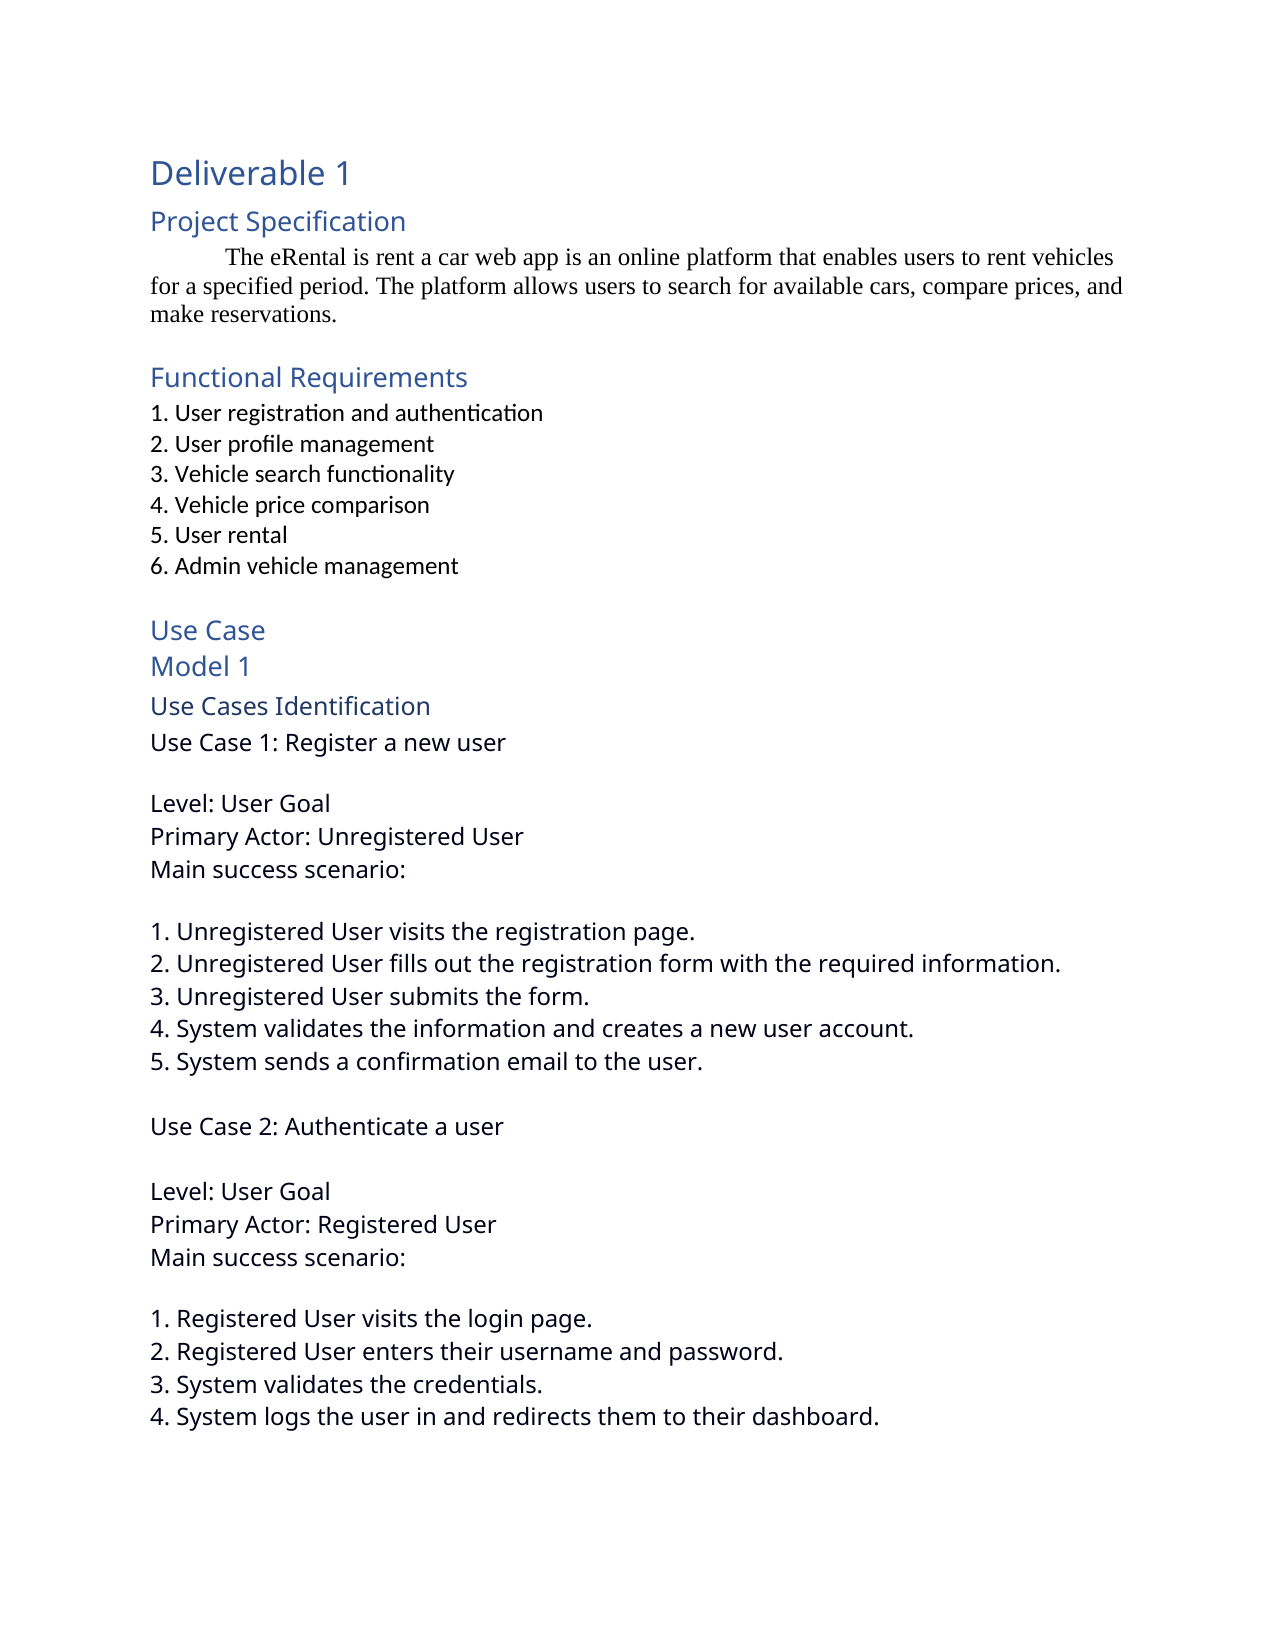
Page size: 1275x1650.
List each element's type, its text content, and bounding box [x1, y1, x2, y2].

subtitle Project Specification [150, 203, 1125, 239]
subtitle Deliverable 1 [150, 150, 1125, 195]
text 3. Vehicle search functionality [150, 458, 1125, 489]
text Use Case 1: Register a new user Level: User Goal Primary Actor: Unregistered User Main success scenario: 1. Unregistered User visits the registration page. 2. Unregistered User fills out the registration form with the required information. 3. Unregistered User submits the form. 4. System validates the information and creates a new user account. 5. System sends a confirmation email to the user. [150, 725, 1125, 1077]
text 1. User registration and authentication [150, 397, 1125, 428]
subtitle Functional Requirements [150, 358, 1125, 395]
text 4. Vehicle price comparison [150, 489, 1125, 519]
text 5. User rental [150, 519, 1125, 550]
text 2. User profile management [150, 428, 1125, 458]
text 6. Admin vehicle management [150, 550, 1125, 581]
text Model 1 [150, 648, 1125, 685]
text Use Case [150, 611, 1125, 648]
text The eRental is rent a car web app is an online platform that enables users to rent vehicles for a specified period. The platform allows users to search for available cars, compare prices, and make reservations. [150, 242, 1125, 328]
text Level: User Goal Primary Actor: Registered User Main success scenario: 1. Registered User visits the login page. 2. Registered User enters their username and password. 3. System validates the credentials. 4. System logs the user in and redirects them to their dashboard. [150, 1175, 1125, 1433]
subtitle Use Cases Identification [150, 689, 1125, 723]
text Use Case 2: Authenticate a user [150, 1110, 1125, 1142]
